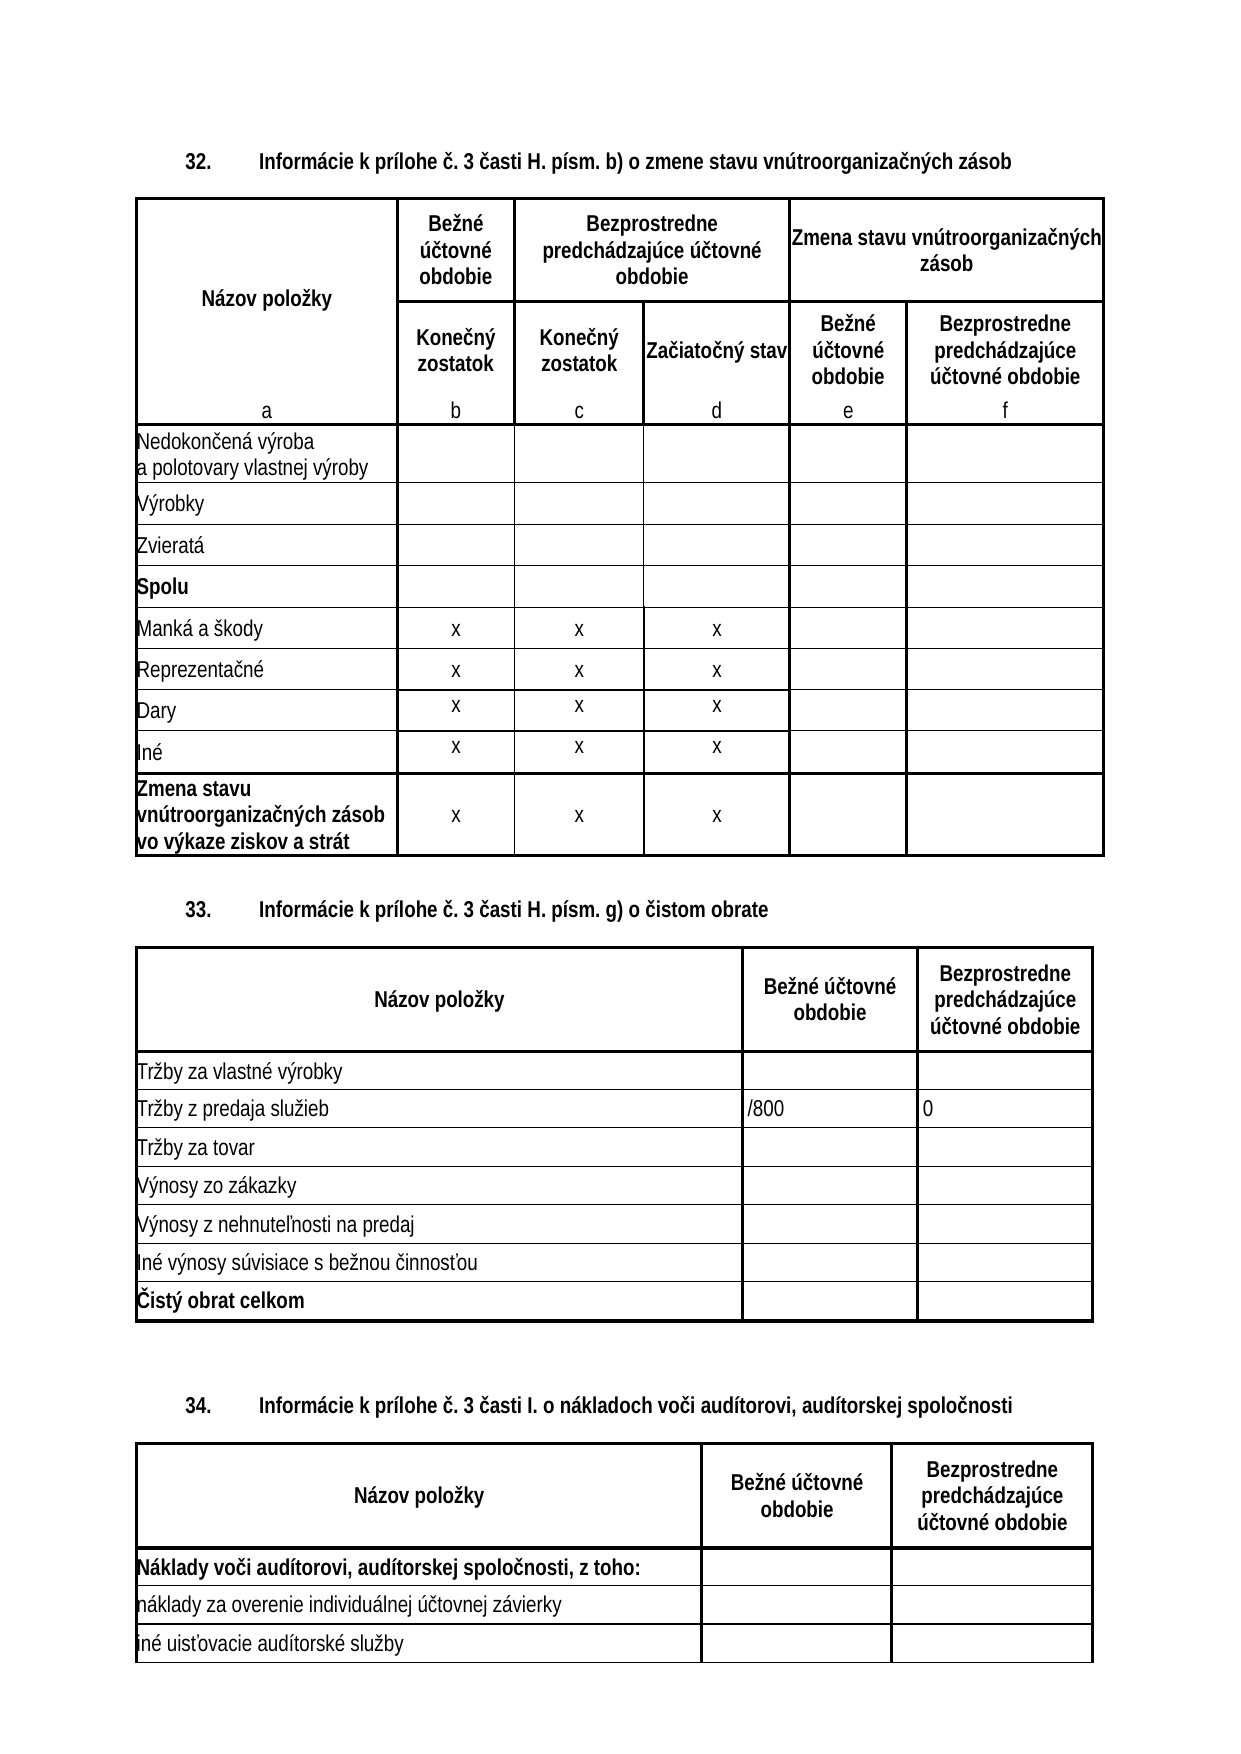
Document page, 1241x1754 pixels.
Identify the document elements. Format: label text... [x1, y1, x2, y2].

table_cell [744, 1167, 916, 1204]
table_cell [919, 1244, 1091, 1281]
table_cell Konečný zostatok [516, 303, 642, 397]
table_cell a [138, 397, 396, 423]
table_cell Zvieratá [138, 525, 396, 565]
table_cell [791, 525, 905, 565]
table_cell Manká a škody [138, 608, 396, 648]
table_cell [703, 1586, 890, 1623]
table_cell [744, 1244, 916, 1281]
table_cell iné uisťovacie audítorské služby [138, 1625, 700, 1662]
table_cell x [515, 649, 643, 689]
table_cell Dary [138, 690, 396, 730]
table_cell [908, 608, 1102, 648]
table_cell [744, 1128, 916, 1166]
table_cell Bezprostredne predchádzajúce účtovné obdobie [908, 303, 1102, 397]
table_cell Začiatočný stav [645, 303, 788, 397]
table_cell Spolu [138, 566, 396, 606]
table_cell [908, 731, 1102, 772]
table_cell [399, 426, 514, 482]
table_header Bezprostredne predchádzajúce účtovné obdobie [919, 949, 1091, 1050]
table_cell [908, 775, 1102, 854]
table_cell x [399, 608, 514, 648]
table_cell [908, 566, 1102, 606]
table_cell [908, 649, 1102, 689]
table_cell x [515, 732, 643, 772]
table_header Bežné účtovné obdobie [744, 949, 916, 1050]
table_cell [919, 1282, 1091, 1319]
table_cell x [399, 691, 514, 730]
table_cell Bežné účtovné obdobie [791, 303, 905, 397]
table_cell [893, 1586, 1091, 1623]
table_cell [893, 1625, 1091, 1662]
table_cell x [645, 608, 788, 648]
table_cell Zmena stavu vnútroorganizačných zásob vo výkaze ziskov a strát [138, 775, 396, 854]
table_cell [703, 1550, 890, 1585]
table_cell x [399, 732, 514, 772]
table_cell x [645, 775, 788, 854]
table_cell náklady za overenie individuálnej účtovnej závierky [138, 1586, 700, 1623]
table_cell [919, 1205, 1091, 1242]
table_cell [644, 525, 788, 565]
table_cell Výrobky [138, 483, 396, 524]
table_cell d [645, 397, 788, 423]
list Informácie k prílohe č. 3 časti H. písm. b) o zmene stavu vnútroorganizačných zásob [185, 148, 1093, 174]
table_cell [908, 525, 1102, 565]
table_cell x [399, 649, 514, 689]
table_cell Reprezentačné [138, 649, 396, 689]
table_cell x [645, 691, 788, 730]
table_cell [791, 608, 905, 648]
table_cell [515, 566, 643, 606]
table_cell x [645, 649, 788, 689]
list Informácie k prílohe č. 3 časti I. o nákladoch voči audítorovi, audítorskej spoločnosti [185, 1392, 1093, 1419]
table_cell Iné [138, 731, 396, 772]
table_header Názov položky [138, 949, 741, 1050]
table_cell [791, 566, 905, 606]
table_cell [791, 426, 905, 482]
table_cell [919, 1167, 1091, 1204]
table_cell [515, 483, 643, 524]
table_cell e [791, 397, 905, 423]
list Informácie k prílohe č. 3 časti H. písm. g) o čistom obrate [185, 896, 1093, 923]
table_cell Čistý obrat celkom [138, 1282, 741, 1319]
table_cell [644, 426, 788, 482]
table_header Bežné účtovné obdobie [399, 200, 513, 300]
table_header Bezprostredne predchádzajúce účtovné obdobie [516, 200, 788, 300]
table_cell [644, 483, 788, 524]
table_cell [744, 1205, 916, 1242]
table_header Názov položky [138, 200, 396, 397]
table_cell b [399, 397, 513, 423]
table_cell 0 [919, 1090, 1091, 1127]
table_cell [791, 483, 905, 524]
table_header Názov položky [138, 1445, 700, 1546]
table_cell Tržby za tovar [138, 1128, 741, 1166]
table_cell x [645, 732, 788, 772]
table_header Zmena stavu vnútroorganizačných zásob [791, 200, 1102, 300]
table_cell [399, 566, 514, 606]
table_cell x [515, 691, 643, 730]
table_cell Výnosy z nehnuteľnosti na predaj [138, 1205, 741, 1242]
table_cell [399, 525, 514, 565]
table_cell x [399, 775, 514, 854]
table_cell [908, 690, 1102, 730]
table_cell [908, 426, 1102, 482]
table_cell [515, 426, 643, 482]
table_cell [791, 775, 905, 854]
table_cell [791, 690, 905, 730]
table_cell [515, 525, 643, 565]
table_cell [744, 1282, 916, 1319]
table_cell [703, 1625, 890, 1662]
table_cell [919, 1128, 1091, 1166]
table_cell [893, 1550, 1091, 1585]
table_cell Tržby z predaja služieb [138, 1090, 741, 1127]
table_cell [644, 566, 788, 606]
table_cell x [515, 608, 643, 648]
table_cell [908, 483, 1102, 524]
table_cell [399, 483, 514, 524]
table_cell [919, 1053, 1091, 1089]
table_cell [791, 649, 905, 689]
table_cell Výnosy zo zákazky [138, 1167, 741, 1204]
table_cell Tržby za vlastné výrobky [138, 1053, 741, 1089]
table_cell f [908, 397, 1102, 423]
table_cell /800 [744, 1090, 916, 1127]
table_cell Nedokončená výroba a polotovary vlastnej výroby [138, 426, 396, 482]
table_cell Konečný zostatok [399, 303, 513, 397]
table_header Bežné účtovné obdobie [703, 1445, 890, 1546]
table_cell x [515, 775, 643, 854]
table_cell Iné výnosy súvisiace s bežnou činnosťou [138, 1244, 741, 1281]
table_cell [791, 731, 905, 772]
table_header Bezprostredne predchádzajúce účtovné obdobie [893, 1445, 1091, 1546]
table_cell [744, 1053, 916, 1089]
table_cell Náklady voči audítorovi, audítorskej spoločnosti, z toho: [138, 1550, 700, 1585]
table_cell c [516, 397, 642, 423]
